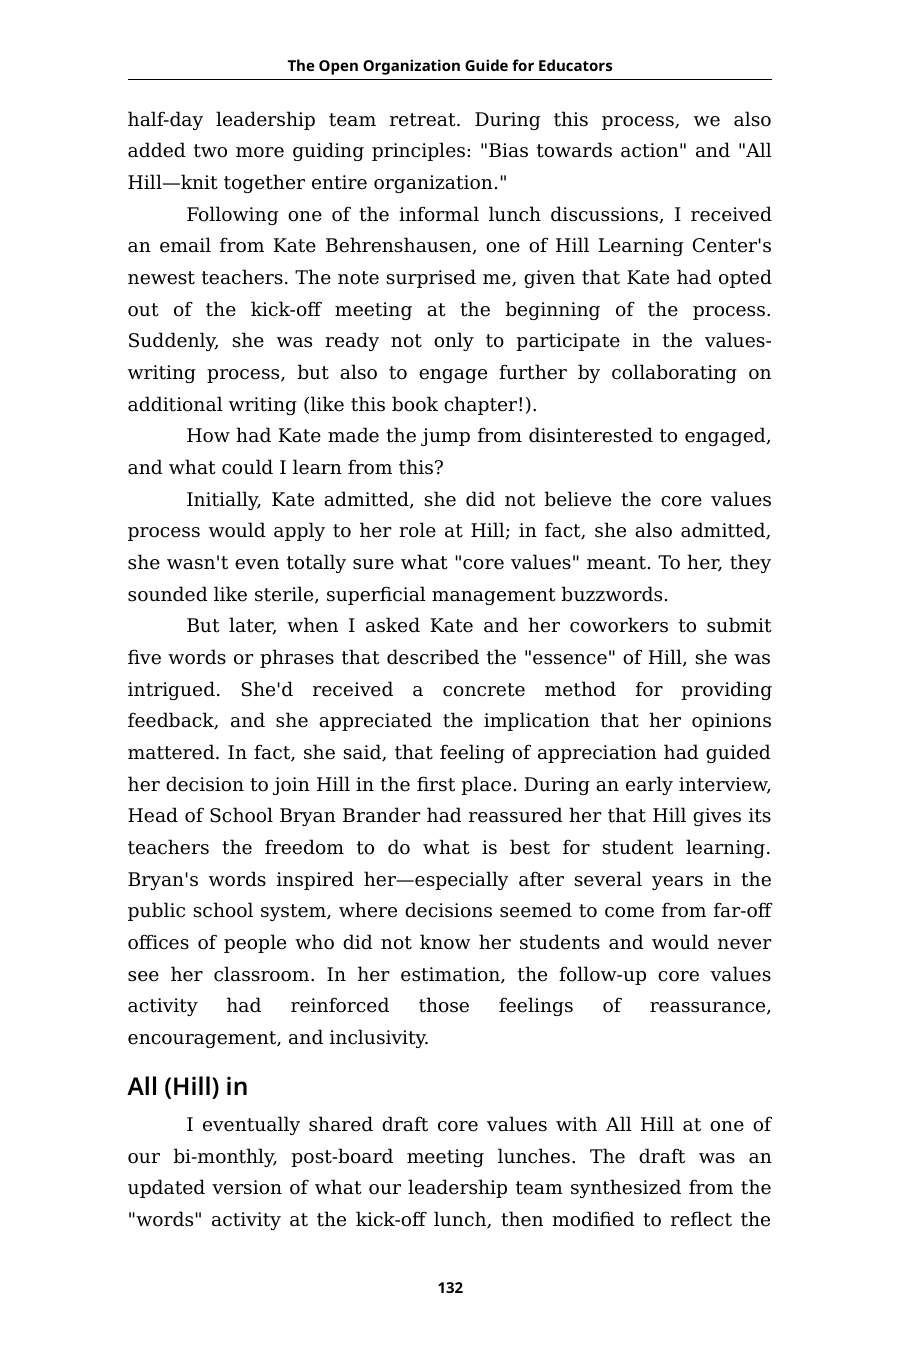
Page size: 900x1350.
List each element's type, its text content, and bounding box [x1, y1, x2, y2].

text But later, when I asked Kate and her coworkers to submit five words or phrases that described the "essence" of Hill, she was intrigued. She'd received a concrete method for providing feedback, and she appreciated the implication that her opinions mattered. In fact, she said, that feeling of appreciation had guided her decision to join Hill in the first place. During an early interview, Head of School Bryan Brander had reassured her that Hill gives its teachers the freedom to do what is best for student learning. Bryan's words inspired her—especially after several years in the public school system, where decisions seemed to come from far-off offices of people who did not know her students and would never see her classroom. In her estimation, the follow-up core values activity had reinforced those feelings of reassurance, encouragement, and inclusivity. [127, 615, 772, 1049]
text I eventually shared draft core values with All Hill at one of our bi-monthly, post-board meeting lunches. The draft was an updated version of what our leadership team synthesized from the "words" activity at the kick-off lunch, then modified to reflect the [127, 1114, 772, 1231]
text Initially, Kate admitted, she did not believe the core values process would apply to her role at Hill; in fact, she also admitted, she wasn't even totally sure what "core values" meant. To her, they sounded like sterile, superficial management buzzwords. [127, 489, 772, 606]
subtitle All (Hill) in [127, 1073, 772, 1102]
text half-day leadership team retreat. During this process, we also added two more guiding principles: "Bias towards action" and "All Hill—knit together entire organization." [127, 109, 772, 194]
text How had Kate made the jump from disinterested to engaged, and what could I learn from this? [127, 425, 772, 479]
text Following one of the informal lunch discussions, I received an email from Kate Behrenshausen, one of Hill Learning Center's newest teachers. The note surprised me, given that Kate had opted out of the kick-off meeting at the beginning of the process. Suddenly, she was ready not only to participate in the values-writing process, but also to engage further by collaborating on additional writing (like this book chapter!). [127, 204, 772, 416]
